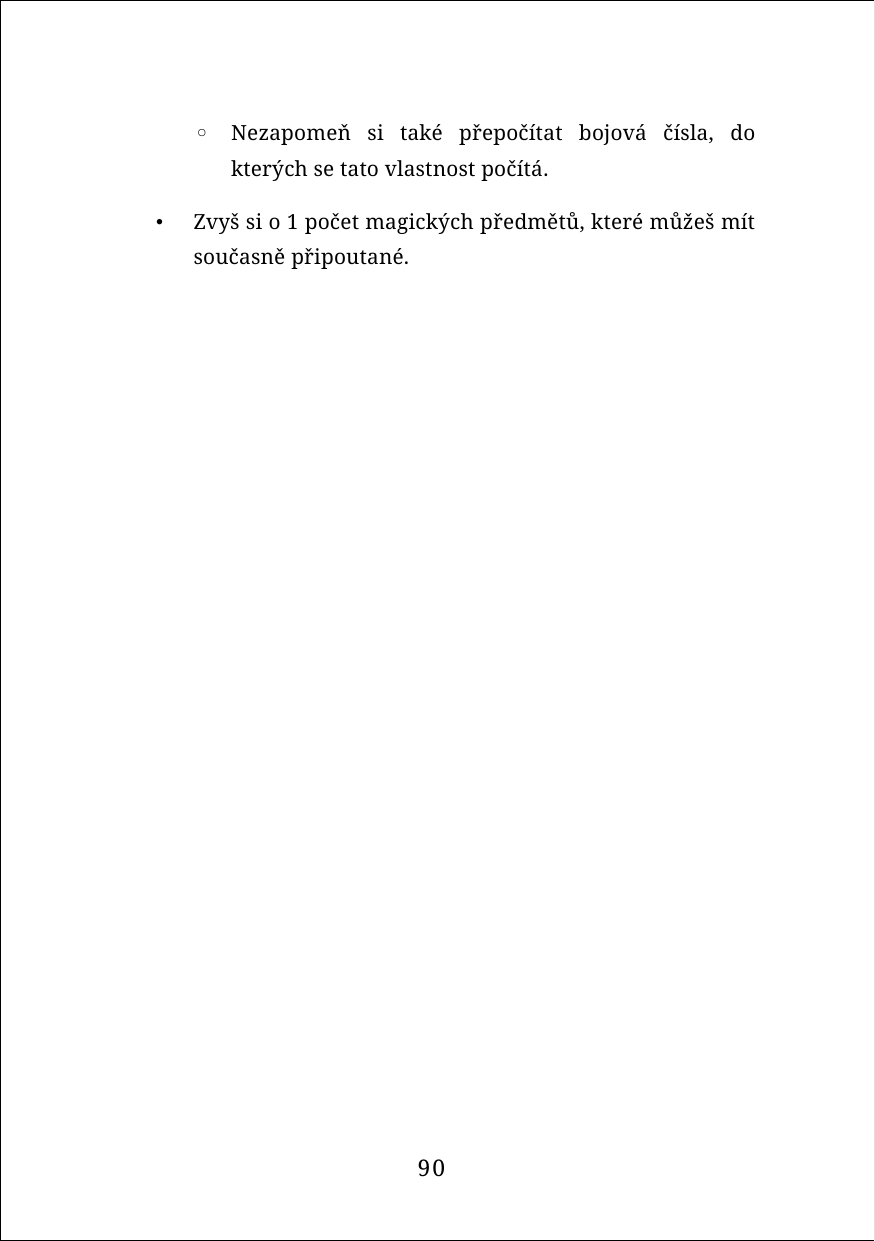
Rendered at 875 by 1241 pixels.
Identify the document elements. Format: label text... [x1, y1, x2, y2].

list Zvyš si o 1 počet magických předmětů, které můžeš mít současně připoutané. [156, 207, 756, 271]
list Nezapomeň si také přepočítat bojová čísla, do kterých se tato vlastnost počítá. [193, 118, 756, 182]
